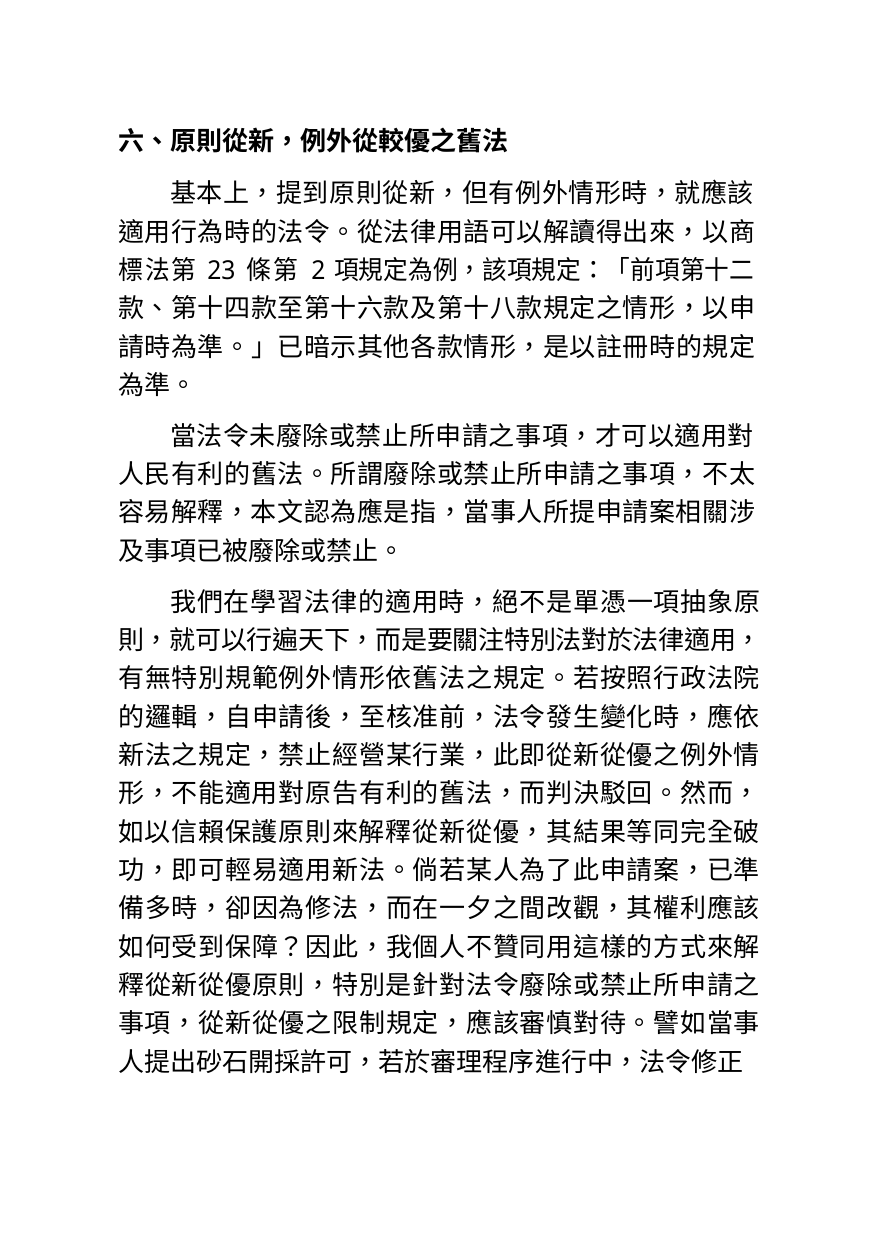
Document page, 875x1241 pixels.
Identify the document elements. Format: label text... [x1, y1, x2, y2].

subtitle 六、原則從新，例外從較優之舊法 [118, 123, 793, 158]
text 我們在學習法律的適用時，絕不是單憑一項抽象原則，就可以行遍天下，而是要關注特別法對於法律適用， 有無特別規範例外情形依舊法之規定。若按照行政法院的邏輯，自申請後，至核准前，法令發生變化時，應依新法之規定，禁止經營某行業，此即從新從優之例外情形，不能適用對原告有利的舊法，而判決駁回。然而， 如以信賴保護原則來解釋從新從優，其結果等同完全破功，即可輕易適用新法。倘若某人為了此申請案，已準備多時，卻因為修法，而在一夕之間改觀，其權利應該如何受到保障？因此，我個人不贊同用這樣的方式來解釋從新從優原則，特別是針對法令廢除或禁止所申請之事項，從新從優之限制規定，應該審慎對待。譬如當事人提出砂石開採許可，若於審理程序進行中，法令修正 [118, 583, 762, 1079]
text 當法令未廢除或禁止所申請之事項，才可以適用對人民有利的舊法。所謂廢除或禁止所申請之事項，不太容易解釋，本文認為應是指，當事人所提申請案相關涉及事項已被廢除或禁止。 [118, 417, 755, 568]
text 基本上，提到原則從新，但有例外情形時，就應該適用行為時的法令。從法律用語可以解讀得出來，以商標法第 23 條第 2 項規定為例，該項規定：「前項第十二款、第十四款至第十六款及第十八款規定之情形，以申請時為準。」已暗示其他各款情形，是以註冊時的規定為準。 [118, 175, 756, 402]
